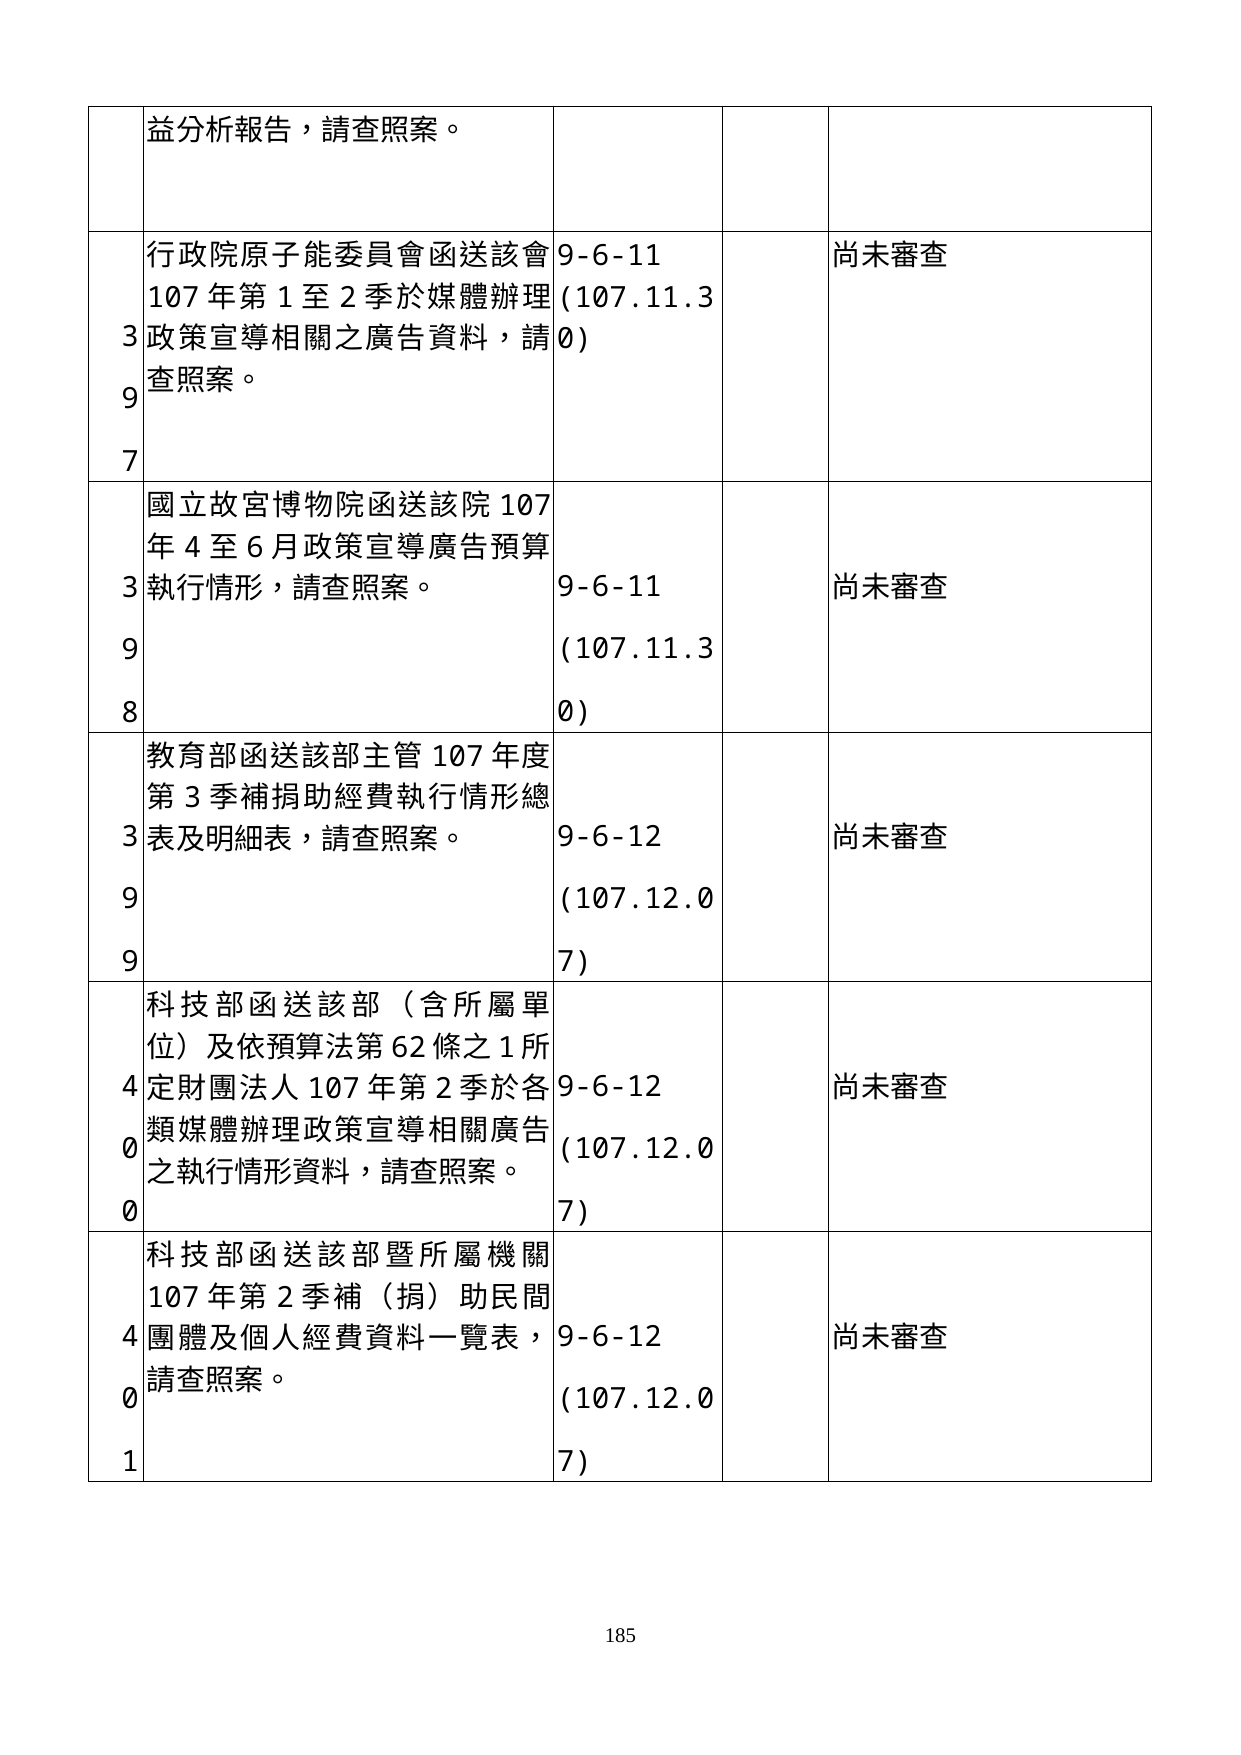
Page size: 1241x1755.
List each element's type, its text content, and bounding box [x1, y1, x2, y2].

table_cell [89, 1232, 143, 1481]
table_cell 9-6-12 (107.12.07) [554, 733, 722, 981]
table_cell [723, 107, 828, 231]
table_cell 益分析報告，請查照案。 [144, 107, 553, 231]
table_cell [89, 482, 143, 732]
table_cell 尚未審查 [829, 982, 1151, 1231]
table_cell 9-6-12 (107.12.07) [554, 1232, 722, 1481]
table_cell 9-6-11 (107.11.30) [554, 482, 722, 732]
table_cell [723, 232, 828, 481]
table_cell 尚未審查 [829, 1232, 1151, 1481]
table_cell [723, 1232, 828, 1481]
table_cell [723, 982, 828, 1231]
table_cell [89, 107, 143, 231]
table_cell 行政院原子能委員會函送該會107年第1至2季於媒體辦理政策宣導相關之廣告資料，請查照案。 [144, 232, 553, 481]
table_cell [89, 733, 143, 981]
table_cell 9-6-11 (107.11.30) [554, 232, 722, 481]
table_cell 尚未審查 [829, 482, 1151, 732]
table_cell [723, 482, 828, 732]
table_cell 教育部函送該部主管107年度第3季補捐助經費執行情形總表及明細表，請查照案。 [144, 733, 553, 981]
table_cell [723, 733, 828, 981]
table_cell [89, 232, 143, 481]
table_cell 國立故宮博物院函送該院107年4至6月政策宣導廣告預算執行情形，請查照案。 [144, 482, 553, 732]
table_cell 科技部函送該部（含所屬單位）及依預算法第62條之1所定財團法人107年第2季於各類媒體辦理政策宣導相關廣告之執行情形資料，請查照案。 [144, 982, 553, 1231]
table_cell 尚未審查 [829, 733, 1151, 981]
table_cell 科技部函送該部暨所屬機關107年第2季補（捐）助民間團體及個人經費資料一覽表，請查照案。 [144, 1232, 553, 1481]
table_cell [89, 982, 143, 1231]
table_cell [829, 107, 1151, 231]
table_cell 尚未審查 [829, 232, 1151, 481]
table_cell [554, 107, 722, 231]
table_cell 9-6-12 (107.12.07) [554, 982, 722, 1231]
